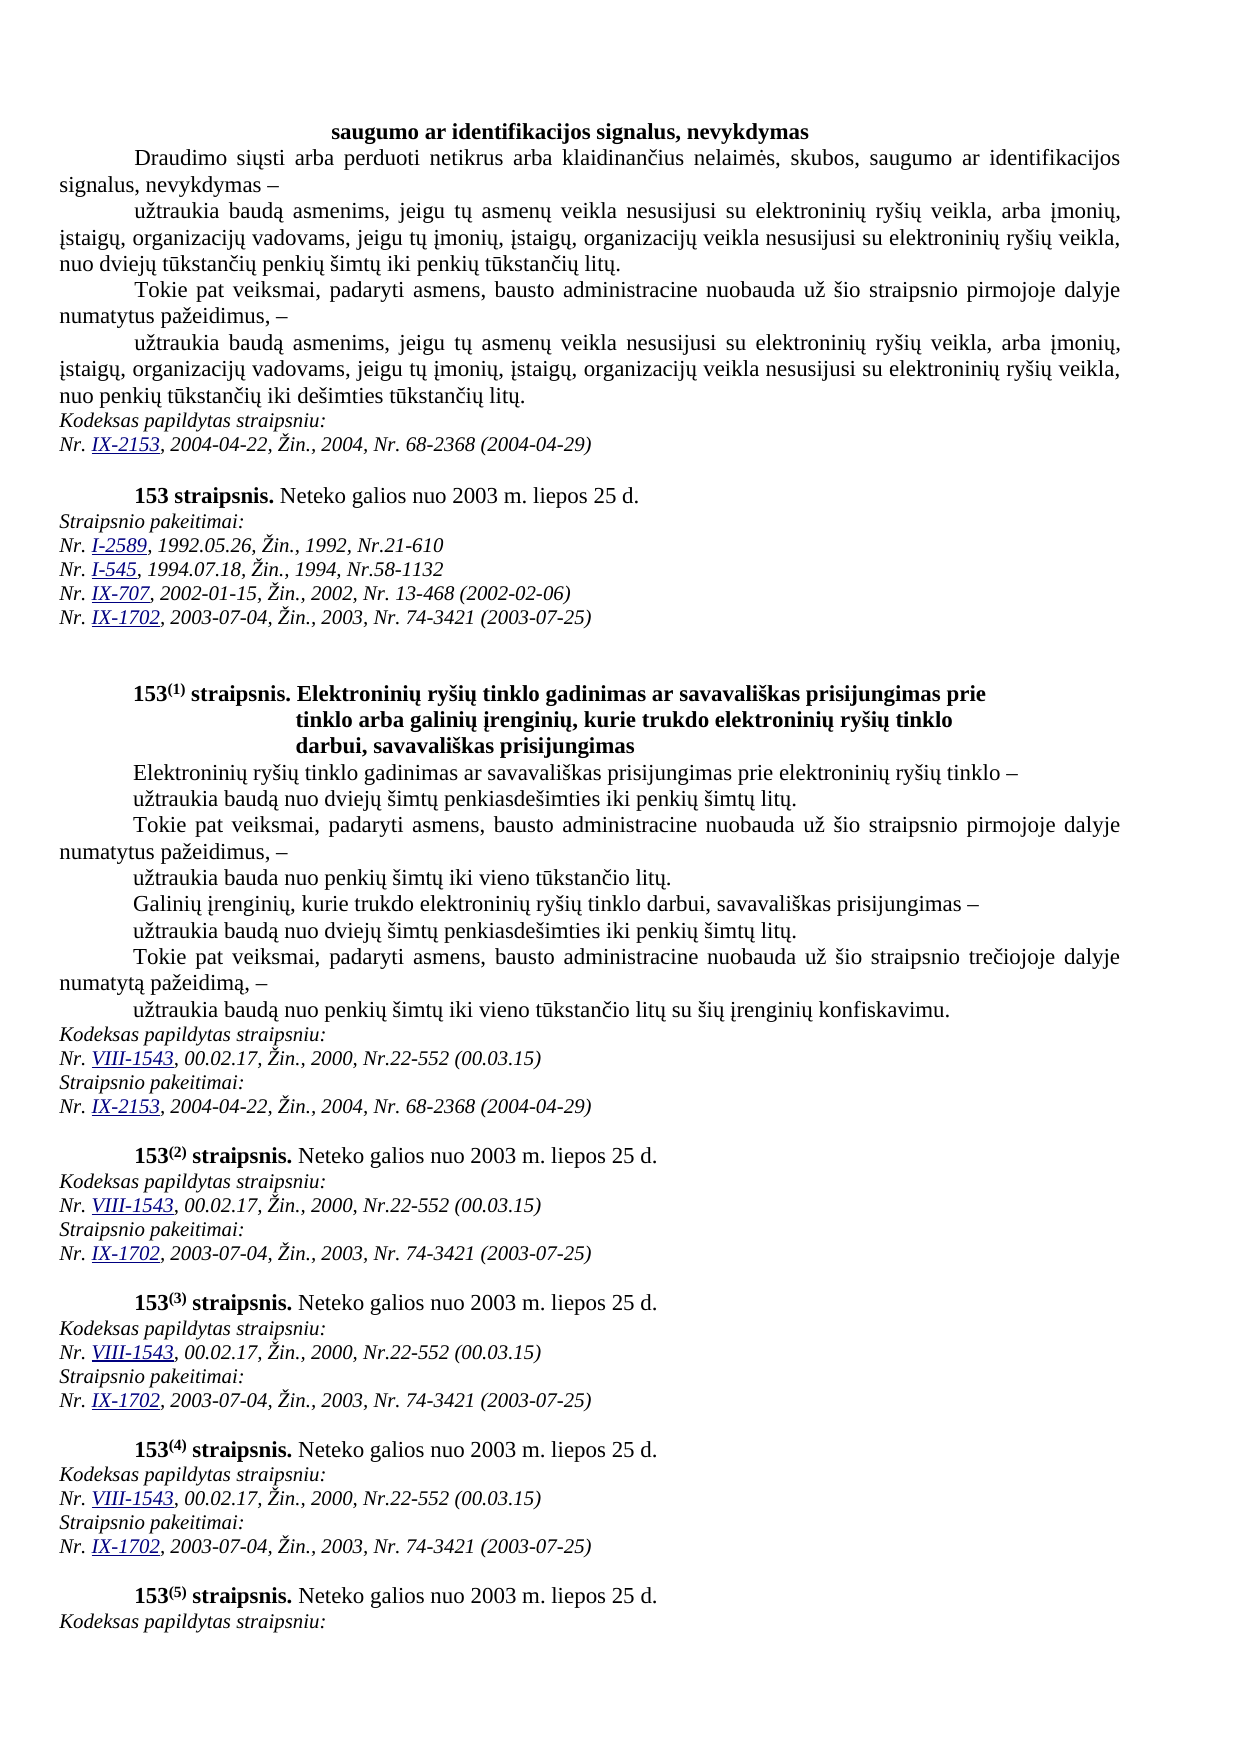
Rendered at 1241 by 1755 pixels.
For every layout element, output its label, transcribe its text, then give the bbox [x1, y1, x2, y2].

text Nr. IX-1702, 2003-07-04, Žin., 2003, Nr. 74-3421 (2003-07-25) [59, 1388, 1122, 1412]
text tinklo arba galinių įrenginių, kurie trukdo elektroninių ryšių tinklo [59, 706, 1122, 732]
text Straipsnio pakeitimai: [59, 1510, 1122, 1534]
text Nr. I-2589, 1992.05.26, Žin., 1992, Nr.21-610 [59, 533, 1122, 557]
text Nr. I-545, 1994.07.18, Žin., 1994, Nr.58-1132 [59, 557, 1122, 581]
text Nr. VIII-1543, 00.02.17, Žin., 2000, Nr.22-552 (00.03.15) [59, 1339, 1122, 1364]
text užtraukia baudą asmenims, jeigu tų asmenų veikla nesusijusi su elektroninių ryšių veikla, arba įmonių, įstaigų, organizacijų vadovams, jeigu tų įmonių, įstaigų, organizacijų veikla nesusijusi su elektroninių ryšių veikla, nuo penkių tūkstančių iki dešimties tūkstančių litų. [59, 329, 1122, 408]
text Tokie pat veiksmai, padaryti asmens, bausto administracine nuobauda už šio straipsnio trečiojoje dalyje numatytą pažeidimą, – [59, 943, 1122, 996]
text Nr. IX-2153, 2004-04-22, Žin., 2004, Nr. 68-2368 (2004-04-29) [59, 432, 1122, 456]
text Kodeksas papildytas straipsniu: [59, 408, 1122, 432]
text užtraukia baudą nuo dviejų šimtų penkiasdešimties iki penkių šimtų litų. [59, 785, 1122, 811]
text Nr. VIII-1543, 00.02.17, Žin., 2000, Nr.22-552 (00.03.15) [59, 1046, 1122, 1070]
text Nr. IX-1702, 2003-07-04, Žin., 2003, Nr. 74-3421 (2003-07-25) [59, 1534, 1122, 1558]
text Kodeksas papildytas straipsniu: [59, 1609, 1122, 1633]
text 153(3) straipsnis. Neteko galios nuo 2003 m. liepos 25 d. [59, 1289, 1122, 1316]
text Straipsnio pakeitimai: [59, 1364, 1122, 1388]
text Straipsnio pakeitimai: [59, 1070, 1122, 1094]
text Kodeksas papildytas straipsniu: [59, 1462, 1122, 1486]
text Kodeksas papildytas straipsniu: [59, 1022, 1122, 1046]
text užtraukia bauda nuo penkių šimtų iki vieno tūkstančio litų. [59, 864, 1122, 890]
text Nr. VIII-1543, 00.02.17, Žin., 2000, Nr.22-552 (00.03.15) [59, 1486, 1122, 1510]
text užtraukia baudą asmenims, jeigu tų asmenų veikla nesusijusi su elektroninių ryšių veikla, arba įmonių, įstaigų, organizacijų vadovams, jeigu tų įmonių, įstaigų, organizacijų veikla nesusijusi su elektroninių ryšių veikla, nuo dviejų tūkstančių penkių šimtų iki penkių tūkstančių litų. [59, 197, 1122, 276]
text Nr. VIII-1543, 00.02.17, Žin., 2000, Nr.22-552 (00.03.15) [59, 1193, 1122, 1217]
text Straipsnio pakeitimai: [59, 1217, 1122, 1241]
text Galinių įrenginių, kurie trukdo elektroninių ryšių tinklo darbui, savavališkas prisijungimas – [59, 890, 1122, 917]
text Kodeksas papildytas straipsniu: [59, 1169, 1122, 1193]
text užtraukia baudą nuo penkių šimtų iki vieno tūkstančio litų su šių įrenginių konfiskavimu. [59, 996, 1122, 1022]
text 153(4) straipsnis. Neteko galios nuo 2003 m. liepos 25 d. [59, 1436, 1122, 1462]
text Elektroninių ryšių tinklo gadinimas ar savavališkas prisijungimas prie elektroninių ryšių tinklo – [59, 759, 1122, 785]
text Nr. IX-1702, 2003-07-04, Žin., 2003, Nr. 74-3421 (2003-07-25) [59, 605, 1122, 629]
text Draudimo siųsti arba perduoti netikrus arba klaidinančius nelaimės, skubos, saugumo ar identifikacijos signalus, nevykdymas – [59, 144, 1122, 197]
text Straipsnio pakeitimai: [59, 509, 1122, 533]
text 153(1) straipsnis. Elektroninių ryšių tinklo gadinimas ar savavališkas prisijungimas prie [59, 679, 1122, 706]
text Tokie pat veiksmai, padaryti asmens, bausto administracine nuobauda už šio straipsnio pirmojoje dalyje numatytus pažeidimus, – [59, 276, 1122, 329]
text Nr. IX-1702, 2003-07-04, Žin., 2003, Nr. 74-3421 (2003-07-25) [59, 1241, 1122, 1265]
text Nr. IX-2153, 2004-04-22, Žin., 2004, Nr. 68-2368 (2004-04-29) [59, 1094, 1122, 1118]
text 153 straipsnis. Neteko galios nuo 2003 m. liepos 25 d. [59, 482, 1122, 509]
text Nr. IX-707, 2002-01-15, Žin., 2002, Nr. 13-468 (2002-02-06) [59, 581, 1122, 605]
text Kodeksas papildytas straipsniu: [59, 1316, 1122, 1339]
text 153(5) straipsnis. Neteko galios nuo 2003 m. liepos 25 d. [59, 1582, 1122, 1609]
text darbui, savavališkas prisijungimas [59, 732, 1122, 759]
text Tokie pat veiksmai, padaryti asmens, bausto administracine nuobauda už šio straipsnio pirmojoje dalyje numatytus pažeidimus, – [59, 811, 1122, 864]
text užtraukia baudą nuo dviejų šimtų penkiasdešimties iki penkių šimtų litų. [59, 917, 1122, 943]
text 153(2) straipsnis. Neteko galios nuo 2003 m. liepos 25 d. [59, 1142, 1122, 1169]
text saugumo ar identifikacijos signalus, nevykdymas [134, 118, 1122, 144]
